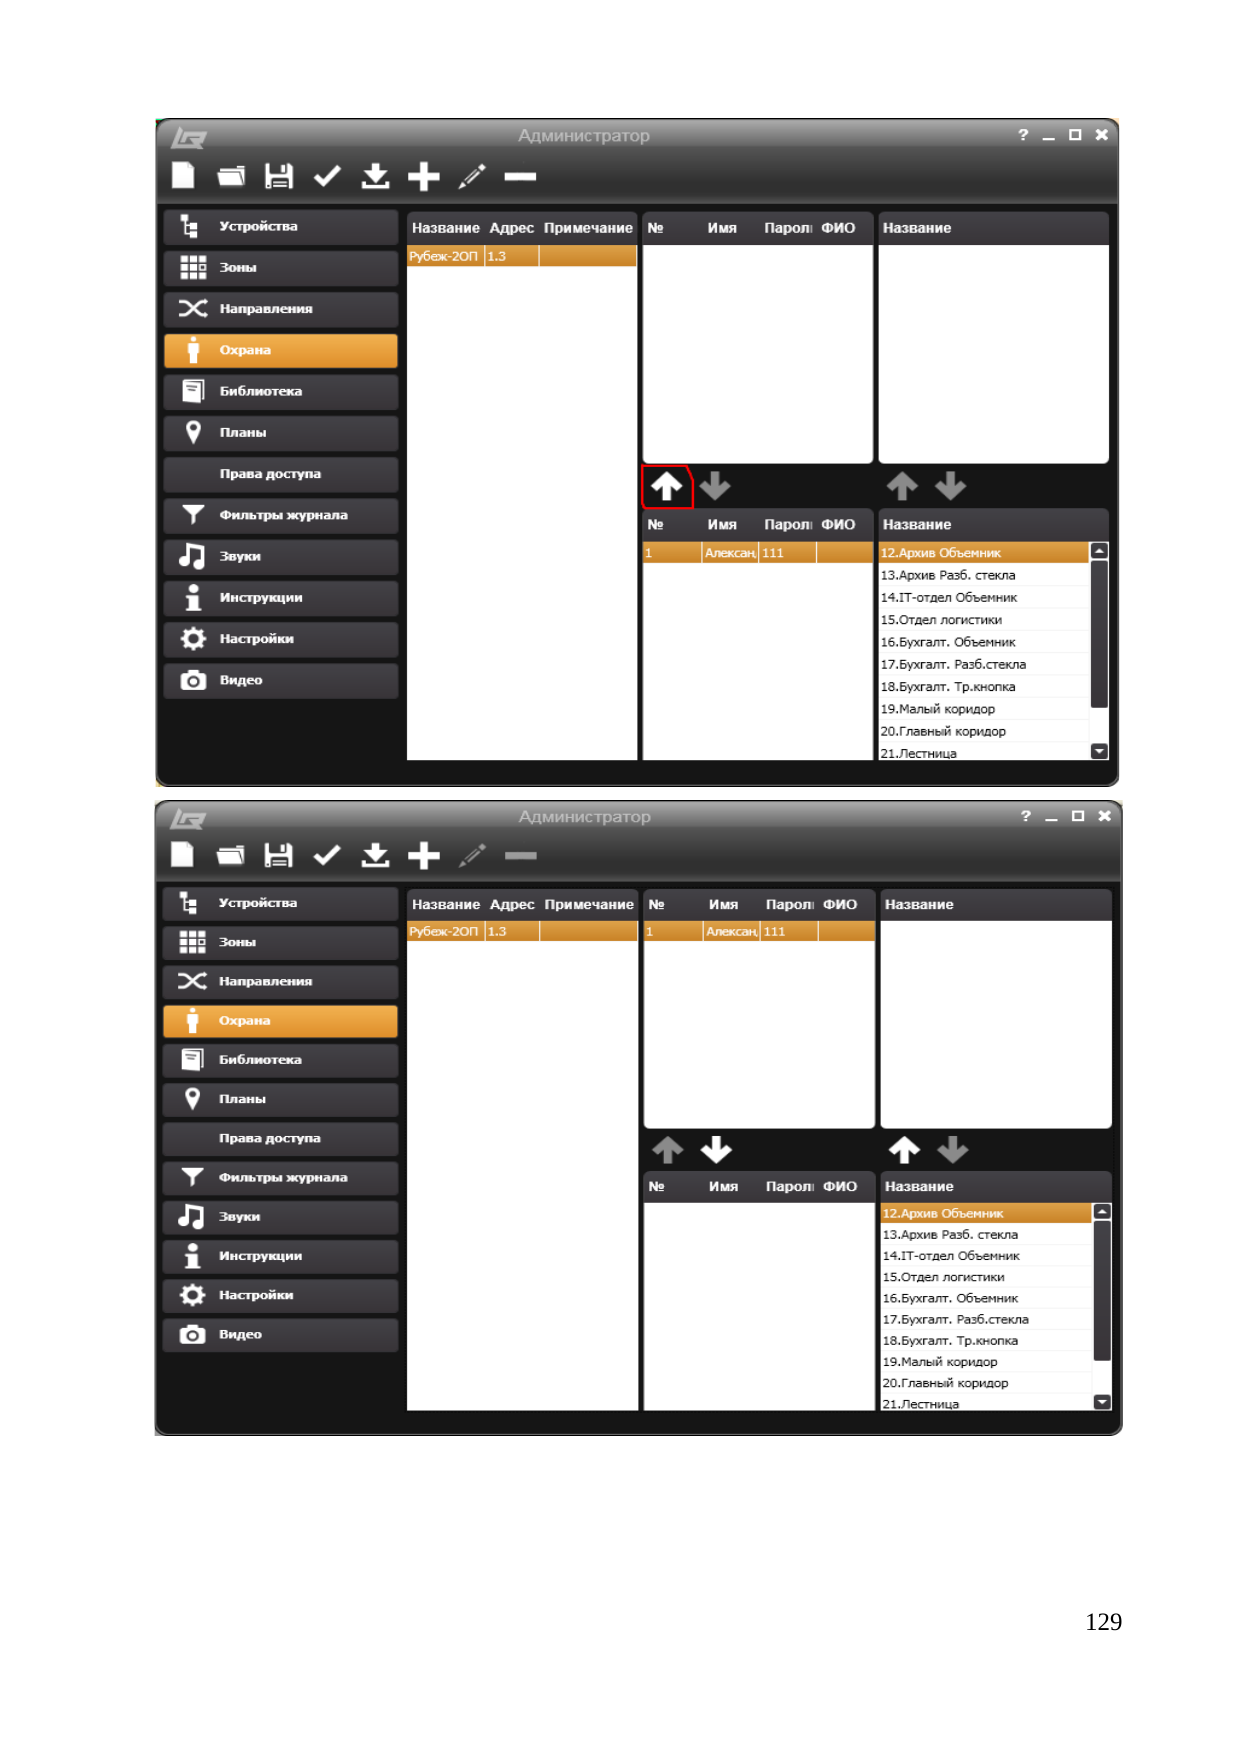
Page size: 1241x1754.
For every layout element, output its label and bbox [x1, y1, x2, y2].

picture [154, 800, 1123, 1436]
picture [155, 118, 1120, 787]
